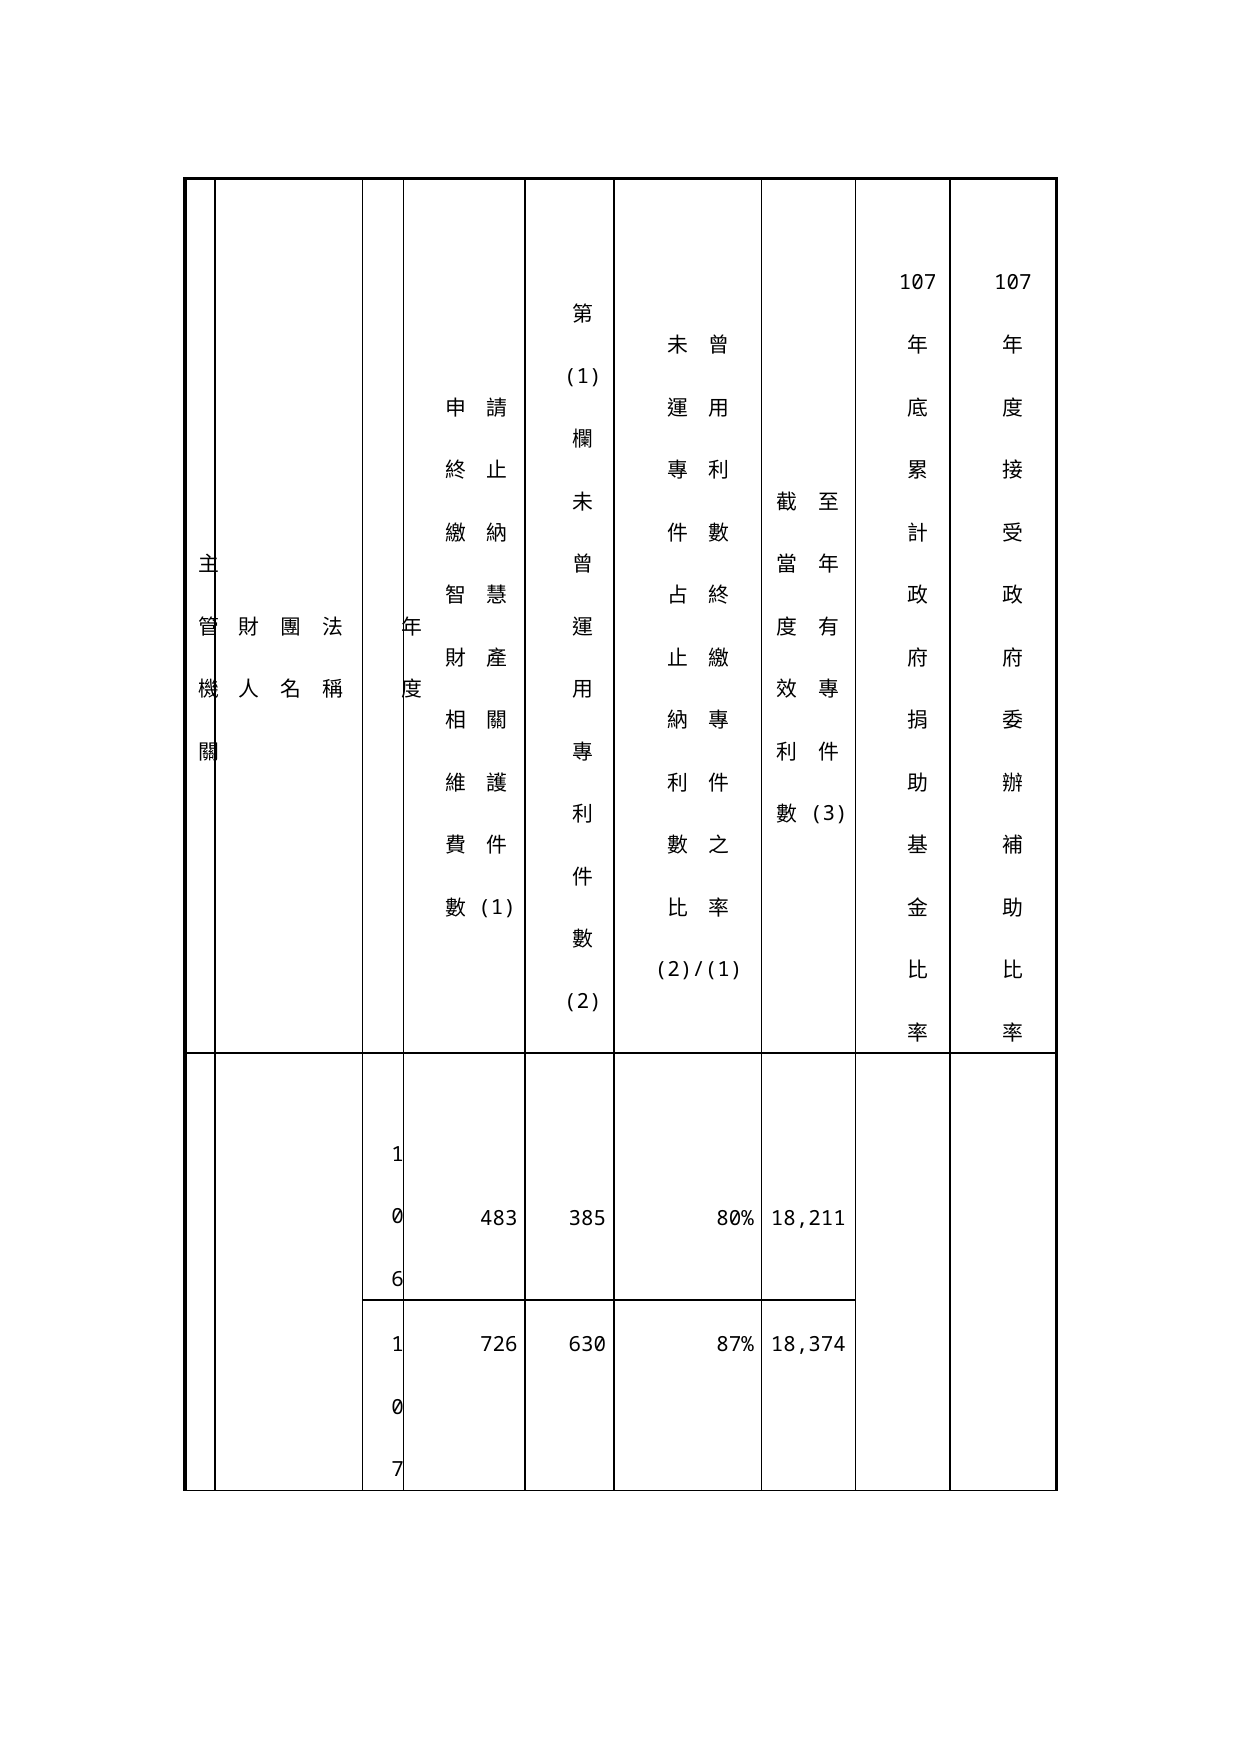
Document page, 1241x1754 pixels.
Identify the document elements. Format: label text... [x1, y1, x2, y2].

table_header 主管機關 [187, 180, 214, 1052]
table_cell 107 [363, 1301, 403, 1490]
table_cell 80% [615, 1054, 761, 1299]
table_cell [951, 1054, 1055, 1490]
table_cell 18,374 [762, 1301, 855, 1490]
table_cell 18,211 [762, 1054, 855, 1299]
table_cell 630 [526, 1301, 613, 1490]
table_header 申請終止繳納智慧財產相關維護費件數(1) [404, 180, 524, 1052]
table_cell [856, 1054, 949, 1490]
table_cell 385 [526, 1054, 613, 1299]
table_header 財團法人名稱 [216, 180, 362, 1052]
table_header 第(1)欄未曾運用專利件數(2) [526, 180, 613, 1052]
table_cell 483 [404, 1054, 524, 1299]
table_cell 106 [363, 1054, 403, 1299]
table_header 年度 [363, 180, 403, 1052]
table_header 107年底累計政府捐助基金比率 [856, 180, 949, 1052]
table_header 截至當年度有效專利件數(3) [762, 180, 855, 1052]
table_cell 經濟部 [187, 1054, 214, 1490]
table_header 未曾運用專利件數占終止繳納專利件數之比率(2)/(1) [615, 180, 761, 1052]
table_cell 87% [615, 1301, 761, 1490]
table_cell [216, 1054, 362, 1490]
table_cell 726 [404, 1301, 524, 1490]
table_header 107年度接受政府委辦補助比率 [951, 180, 1055, 1052]
